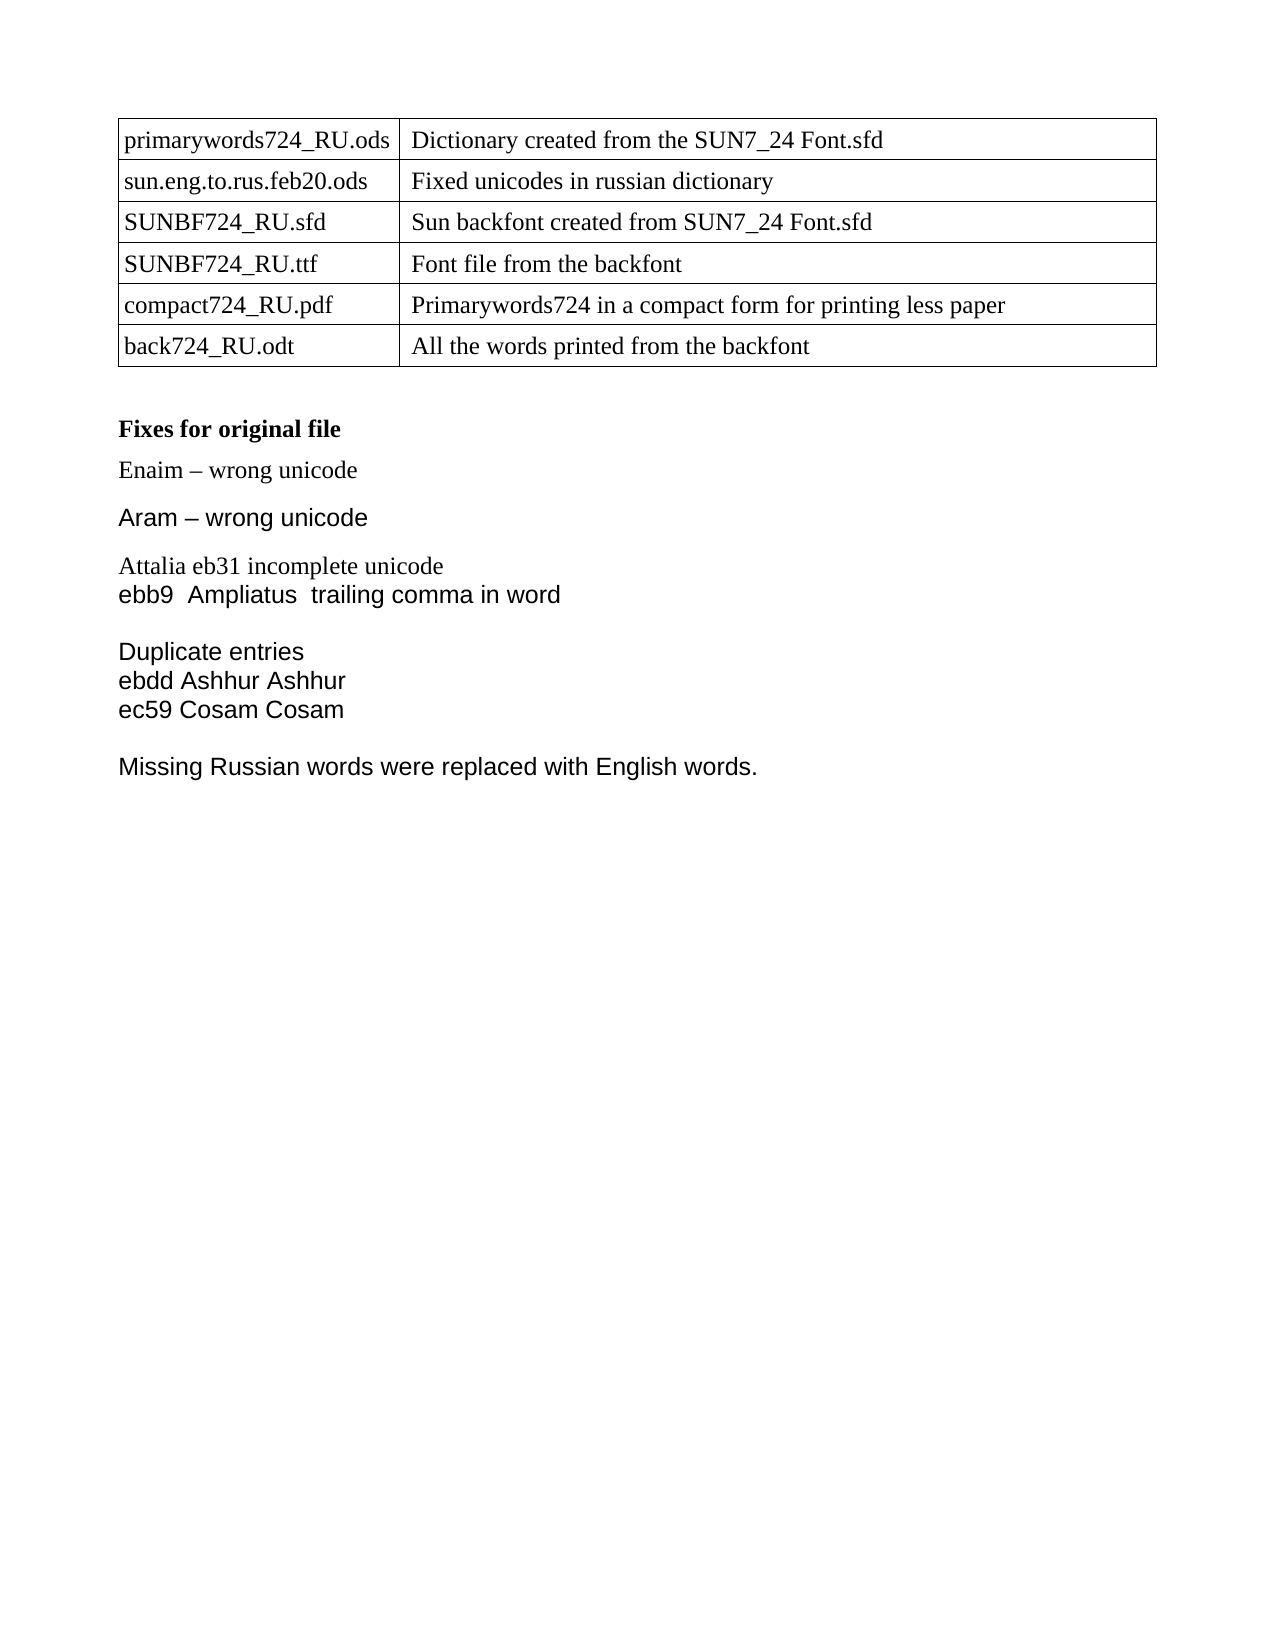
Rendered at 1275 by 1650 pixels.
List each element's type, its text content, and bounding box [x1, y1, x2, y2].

text Duplicate entries [118, 637, 1157, 666]
text Fixes for original file [118, 414, 1157, 443]
table_cell sun.eng.to.rus.feb20.ods [119, 160, 399, 201]
table_cell Font file from the backfont [400, 243, 1156, 283]
table_cell All the words printed from the backfont [400, 325, 1156, 366]
table_cell compact724_RU.pdf [119, 284, 399, 324]
table_cell SUNBF724_RU.ttf [119, 243, 399, 283]
table_cell Sun backfont created from SUN7_24 Font.sfd [400, 202, 1156, 242]
text ebb9 Ampliatus trailing comma in word [118, 579, 1157, 608]
text ebdd Ashhur Ashhur [118, 666, 1157, 694]
table_cell SUNBF724_RU.sfd [119, 202, 399, 242]
table_cell Primarywords724 in a compact form for printing less paper [400, 284, 1156, 324]
table_cell Fixed unicodes in russian dictionary [400, 160, 1156, 201]
table_header Dictionary created from the SUN7_24 Font.sfd [400, 119, 1156, 159]
table_header primarywords724_RU.ods [119, 119, 399, 159]
text Aram – wrong unicode [118, 503, 1157, 532]
text Attalia eb31 incomplete unicode [118, 551, 1157, 579]
text Enaim – wrong unicode [118, 456, 1157, 484]
text ec59 Cosam Cosam [118, 694, 1157, 723]
table_cell back724_RU.odt [119, 325, 399, 366]
text Missing Russian words were replaced with English words. [118, 752, 1157, 781]
